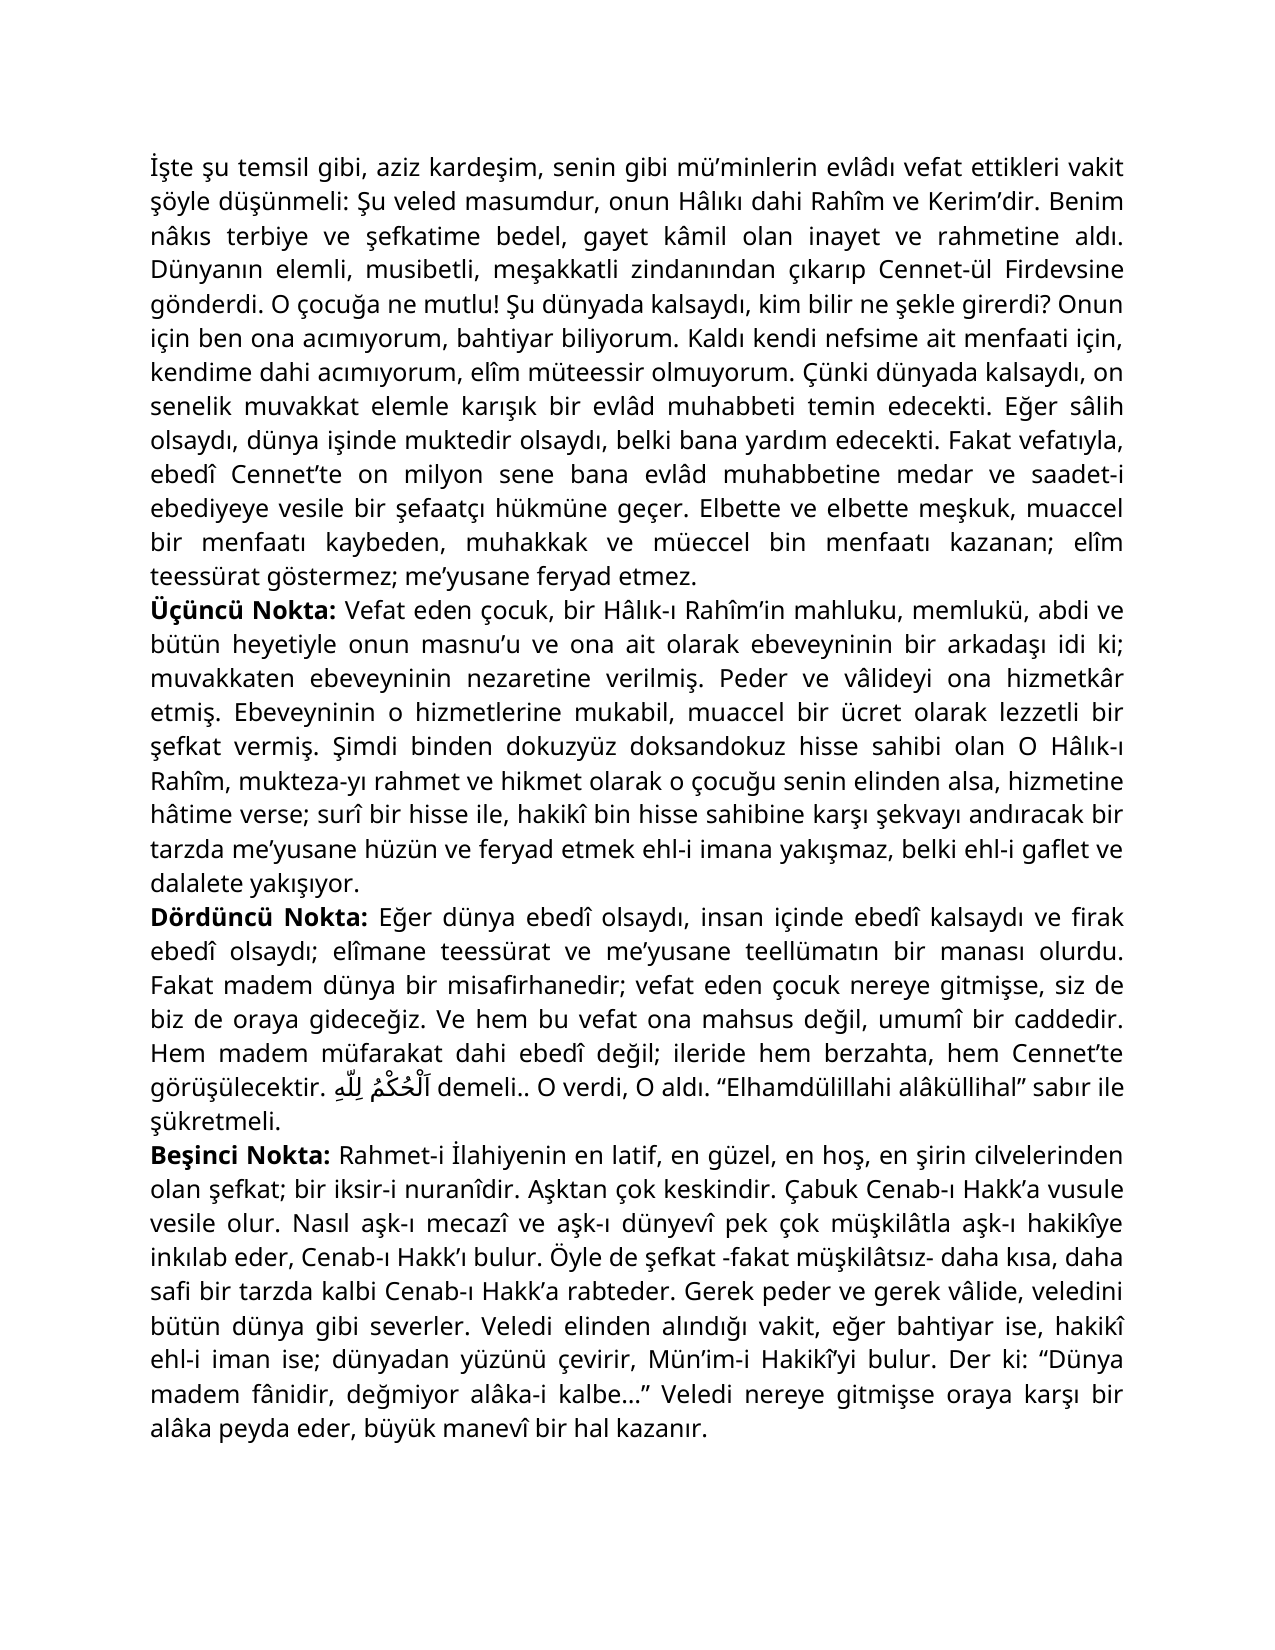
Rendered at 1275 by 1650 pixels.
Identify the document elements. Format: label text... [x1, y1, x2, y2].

text Üçüncü Nokta: Vefat eden çocuk, bir Hâlık-ı Rahîm’in mahluku, memlukü, abdi ve bütün heyetiyle onun masnu’u ve ona ait olarak ebeveyninin bir arkadaşı idi ki; muvakkaten ebeveyninin nezaretine verilmiş. Peder ve vâlideyi ona hizmetkâr etmiş. Ebeveyninin o hizmetlerine mukabil, muaccel bir ücret olarak lezzetli bir şefkat vermiş. Şimdi binden dokuzyüz doksandokuz hisse sahibi olan O Hâlık-ı Rahîm, mukteza-yı rahmet ve hikmet olarak o çocuğu senin elinden alsa, hizmetine hâtime verse; surî bir hisse ile, hakikî bin hisse sahibine karşı şekvayı andıracak bir tarzda me’yusane hüzün ve feryad etmek ehl-i imana yakışmaz, belki ehl-i gaflet ve dalalete yakışıyor. [150, 593, 1125, 899]
text İşte şu temsil gibi, aziz kardeşim, senin gibi mü’minlerin evlâdı vefat ettikleri vakit şöyle düşünmeli: Şu veled masumdur, onun Hâlıkı dahi Rahîm ve Kerim’dir. Benim nâkıs terbiye ve şefkatime bedel, gayet kâmil olan inayet ve rahmetine aldı. Dünyanın elemli, musibetli, meşakkatli zindanından çıkarıp Cennet-ül Firdevsine gönderdi. O çocuğa ne mutlu! Şu dünyada kalsaydı, kim bilir ne şekle girerdi? Onun için ben ona acımıyorum, bahtiyar biliyorum. Kaldı kendi nefsime ait menfaati için, kendime dahi acımıyorum, elîm müteessir olmuyorum. Çünki dünyada kalsaydı, on senelik muvakkat elemle karışık bir evlâd muhabbeti temin edecekti. Eğer sâlih olsaydı, dünya işinde muktedir olsaydı, belki bana yardım edecekti. Fakat vefatıyla, ebedî Cennet’te on milyon sene bana evlâd muhabbetine medar ve saadet-i ebediyeye vesile bir şefaatçı hükmüne geçer. Elbette ve elbette meşkuk, muaccel bir menfaatı kaybeden, muhakkak ve müeccel bin menfaatı kazanan; elîm teessürat göstermez; me’yusane feryad etmez. [150, 150, 1125, 593]
text Dördüncü Nokta: Eğer dünya ebedî olsaydı, insan içinde ebedî kalsaydı ve firak ebedî olsaydı; elîmane teessürat ve me’yusane teellümatın bir manası olurdu. Fakat madem dünya bir misafirhanedir; vefat eden çocuk nereye gitmişse, siz de biz de oraya gideceğiz. Ve hem bu vefat ona mahsus değil, umumî bir caddedir. Hem madem müfarakat dahi ebedî değil; ileride hem berzahta, hem Cennet’te görüşülecektir. اَلْحُكْمُ لِلّهِ demeli.. O verdi, O aldı. “Elhamdülillahi alâküllihal” sabır ile şükretmeli. [150, 899, 1125, 1138]
text Beşinci Nokta: Rahmet-i İlahiyenin en latif, en güzel, en hoş, en şirin cilvelerinden olan şefkat; bir iksir-i nuranîdir. Aşktan çok keskindir. Çabuk Cenab-ı Hakk’a vusule vesile olur. Nasıl aşk-ı mecazî ve aşk-ı dünyevî pek çok müşkilâtla aşk-ı hakikîye inkılab eder, Cenab-ı Hakk’ı bulur. Öyle de şefkat -fakat müşkilâtsız- daha kısa, daha safi bir tarzda kalbi Cenab-ı Hakk’a rabteder. Gerek peder ve gerek vâlide, veledini bütün dünya gibi severler. Veledi elinden alındığı vakit, eğer bahtiyar ise, hakikî ehl-i iman ise; dünyadan yüzünü çevirir, Mün’im-i Hakikî’yi bulur. Der ki: “Dünya madem fânidir, değmiyor alâka-i kalbe…” Veledi nereye gitmişse oraya karşı bir alâka peyda eder, büyük manevî bir hal kazanır. [150, 1138, 1125, 1444]
